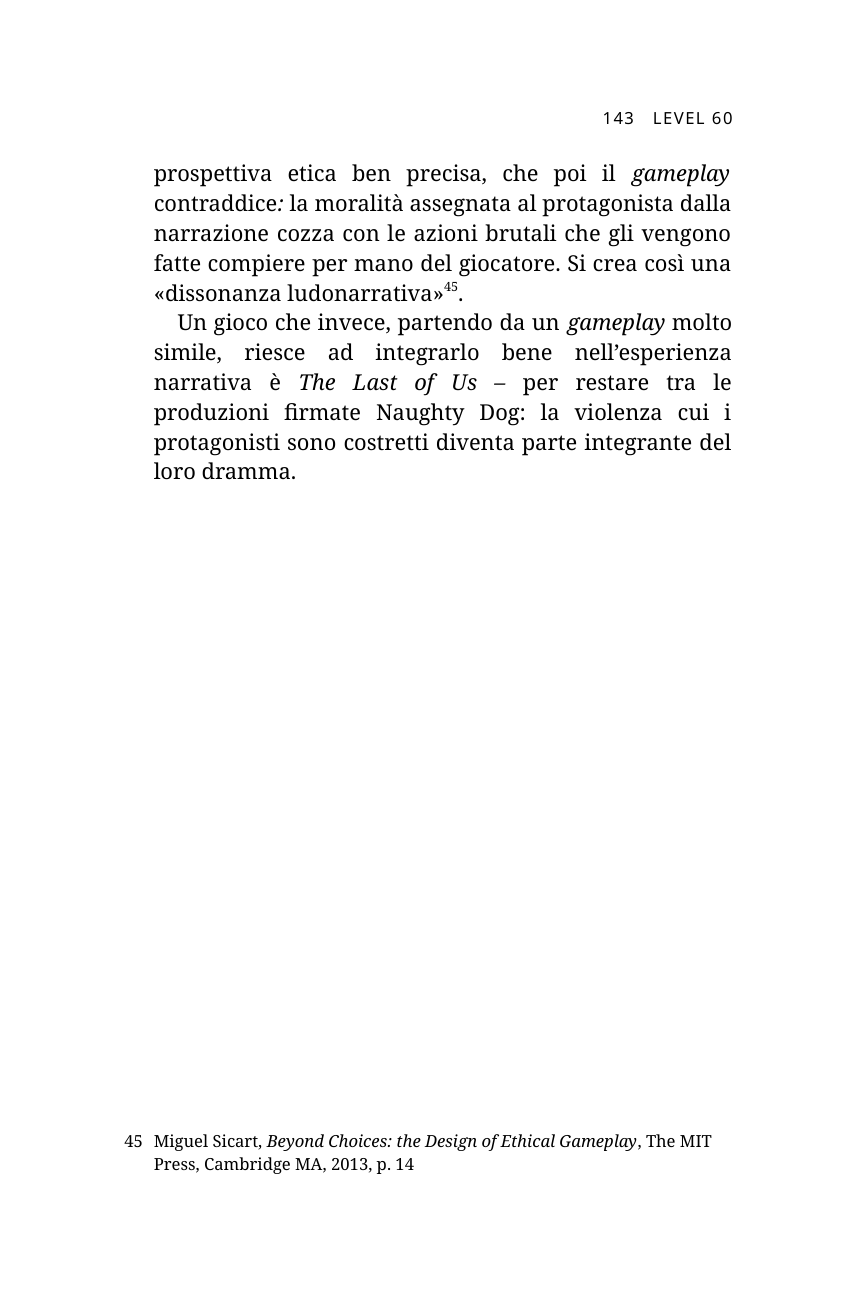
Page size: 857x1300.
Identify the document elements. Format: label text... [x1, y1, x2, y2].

text Un gioco che invece, partendo da un gameplay molto simile, riesce ad integrarlo bene nell’esperienza narrativa è The Last of Us – per restare tra le produzioni firmate Naughty Dog: la violenza cui i protagonisti sono costretti diventa parte integrante del loro dramma. [153, 307, 732, 486]
text prospettiva etica ben precisa, che poi il gameplay contraddice: la moralità assegnata al protagonista dalla narrazione cozza con le azioni brutali che gli vengono fatte compiere per mano del giocatore. Si crea così una «dissonanza ludonarrativa». [153, 158, 732, 307]
text Miguel Sicart, Beyond Choices: the Design of Ethical Gameplay, The MIT Press, Cambridge MA, 2013, p. 14 [124, 1130, 732, 1175]
